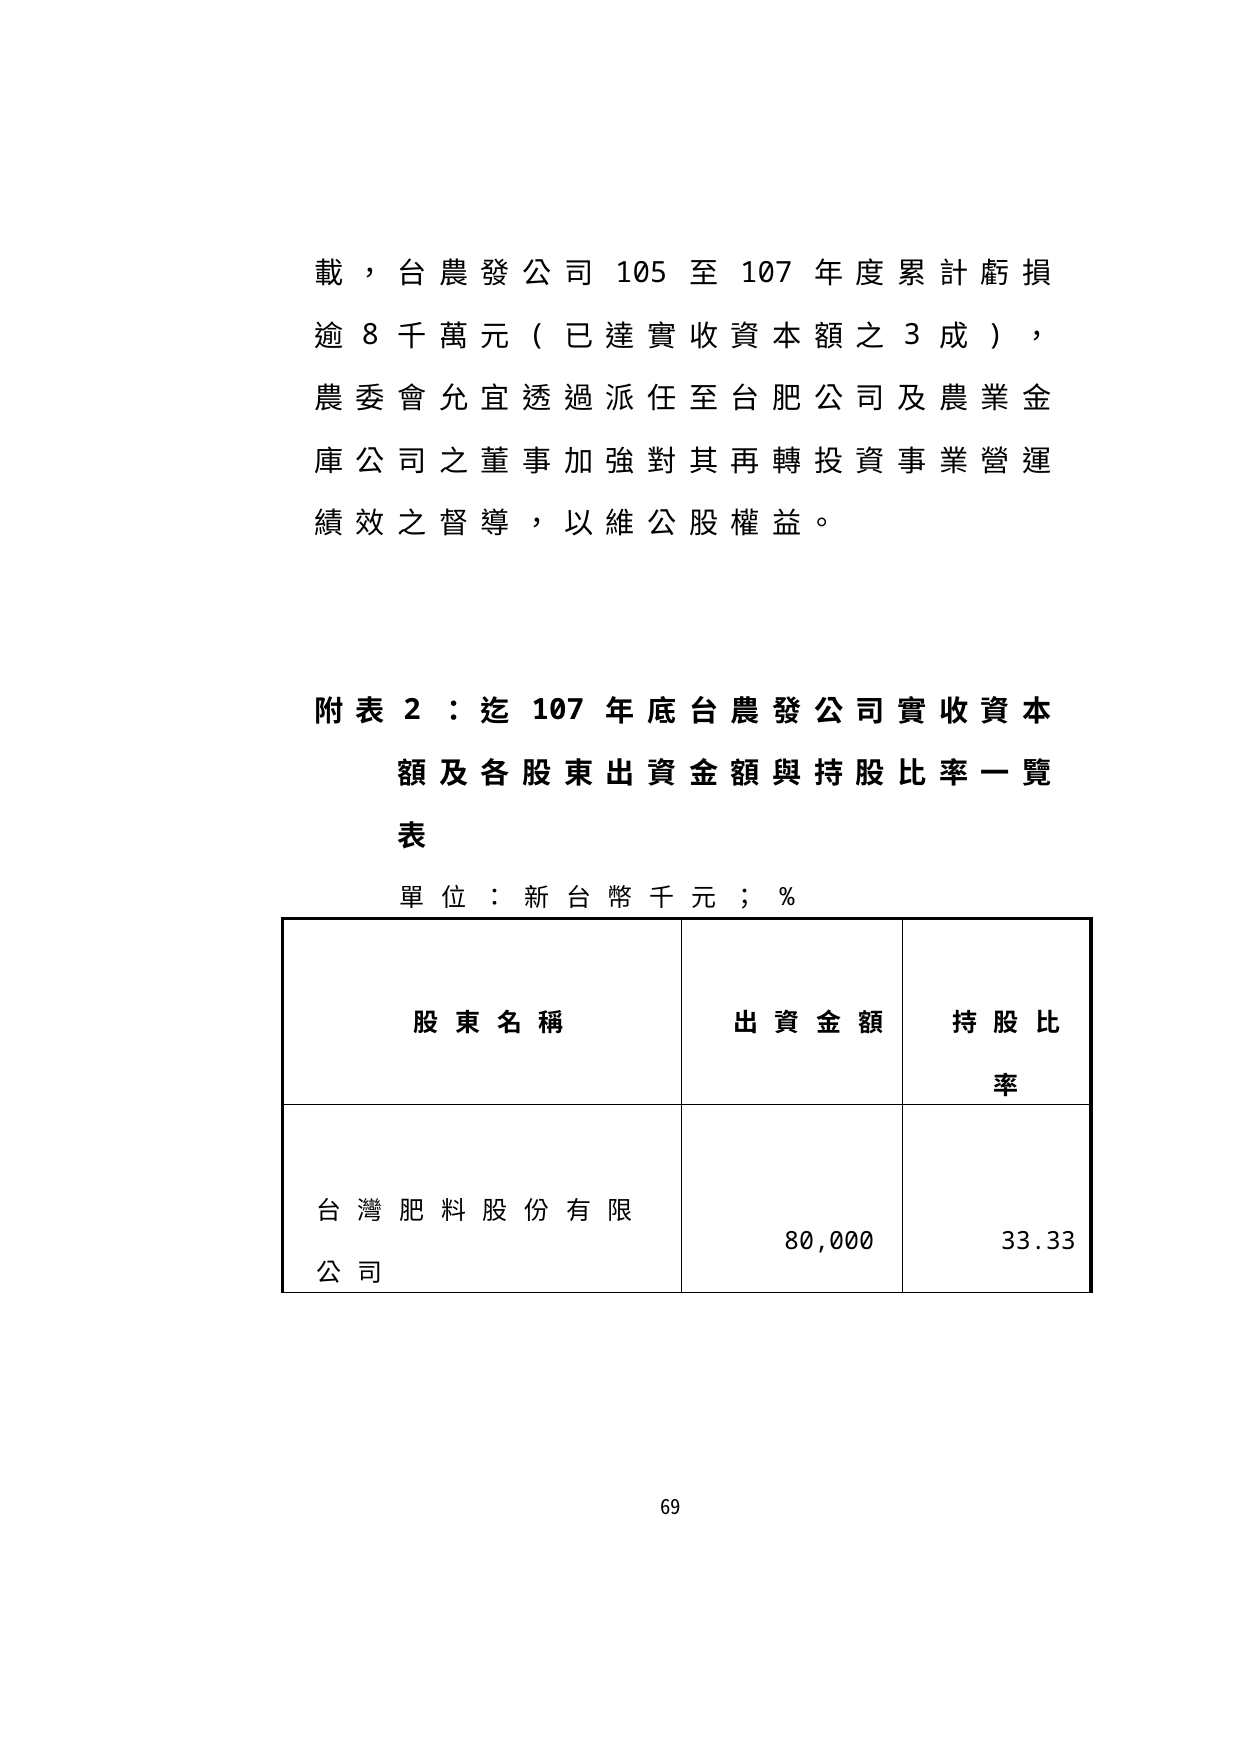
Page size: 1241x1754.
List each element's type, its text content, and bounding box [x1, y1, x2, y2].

text 附表2：迄107年底台農發公司實收資本額及各股東出資金額與持股比率一覽表 單位：新台幣千元；% [271, 667, 1058, 917]
table_header 出資金額 [682, 920, 902, 1104]
table_cell 80,000 [682, 1105, 902, 1292]
text 載，台農發公司105至107年度累計虧損逾8千萬元(已達實收資本額之3成)，農委會允宜透過派任至台肥公司及農業金庫公司之董事加強對其再轉投資事業營運績效之督導，以維公股權益。 [271, 229, 1058, 542]
table_header 股東名稱 [284, 920, 681, 1104]
table_cell 33.33 [903, 1105, 1089, 1292]
table_header 持股比率 [903, 920, 1089, 1104]
table_cell 台灣肥料股份有限公司 [284, 1105, 681, 1292]
